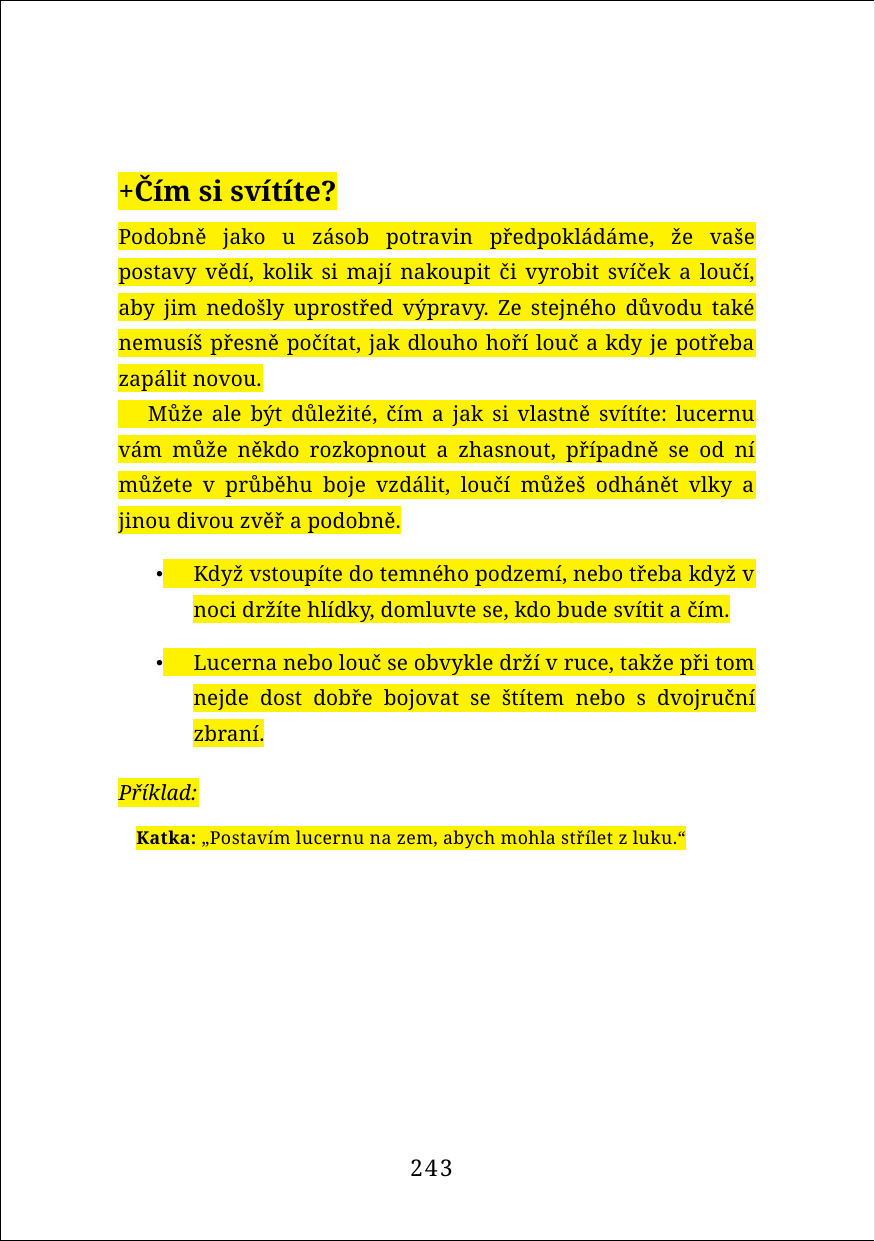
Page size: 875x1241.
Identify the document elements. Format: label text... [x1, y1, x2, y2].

list Lucerna nebo louč se obvykle drží v ruce, takže při tom nejde dost dobře bojovat se štítem nebo s dvojruční zbraní. [156, 648, 756, 747]
subtitle +Čím si svítíte? [118, 172, 756, 210]
text Příklad: [118, 778, 756, 807]
text Katka: „Postavím lucernu na zem, abych mohla střílet z luku.“ [136, 826, 756, 850]
list Když vstoupíte do temného podzemí, nebo třeba když v noci držíte hlídky, domluvte se, kdo bude svítit a čím. [156, 559, 756, 623]
text Podobně jako u zásob potravin předpokládáme, že vaše postavy vědí, kolik si mají nakoupit či vyrobit svíček a loučí, aby jim nedošly uprostřed výpravy. Ze stejného důvodu také nemusíš přesně počítat, jak dlouho hoří louč a kdy je potřeba zapálit novou. Může ale být důležité, čím a jak si vlastně svítíte: lucernu vám může někdo rozkopnout a zhasnout, případně se od ní můžete v průběhu boje vzdálit, loučí můžeš odhánět vlky a jinou divou zvěř a podobně. [118, 222, 756, 534]
